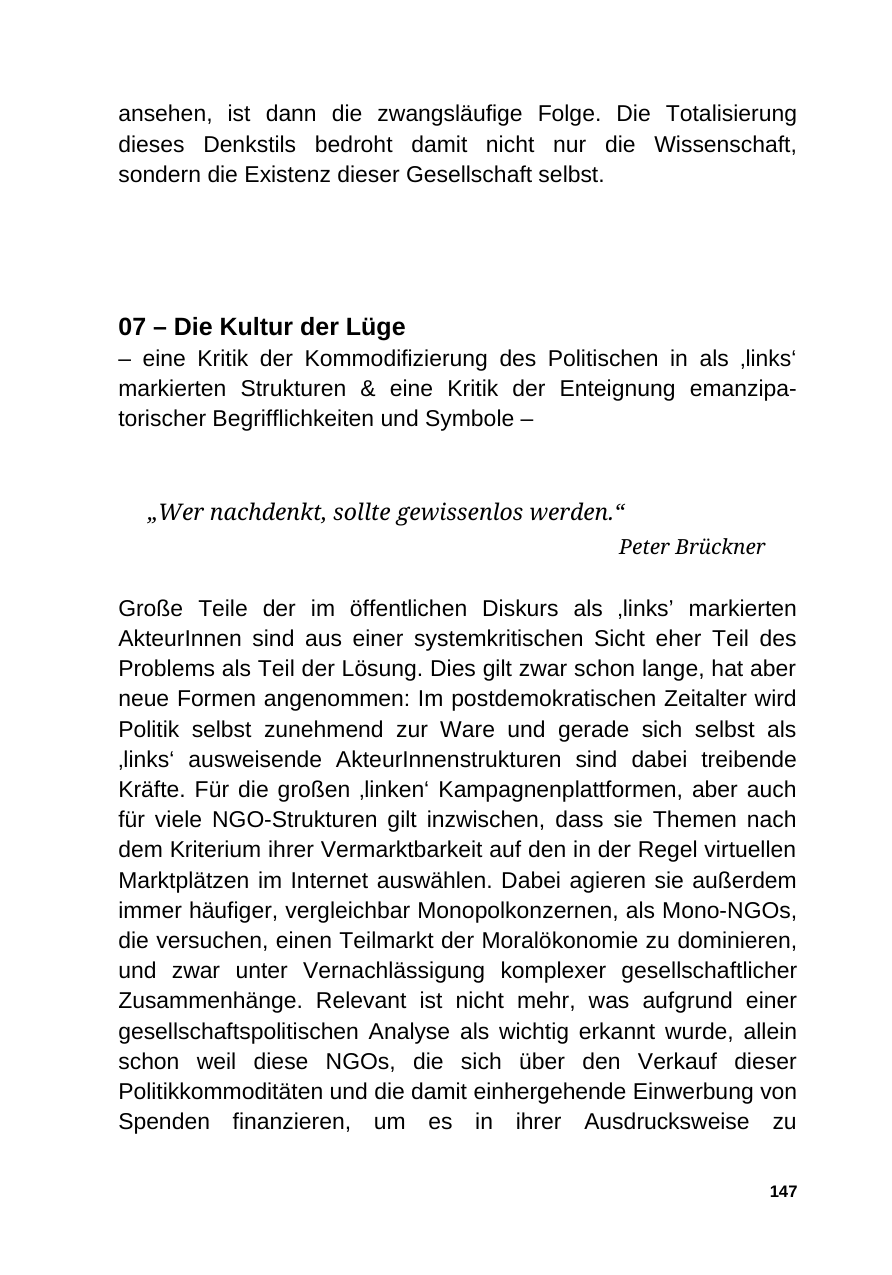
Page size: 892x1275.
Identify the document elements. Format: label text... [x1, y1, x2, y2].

text 07 – Die Kultur der Lüge [118, 312, 797, 341]
text Große Teile der im öffentlichen Diskurs als ‚links’ markierten AkteurInnen sind aus einer systemkritischen Sicht eher Teil des Problems als Teil der Lösung. Dies gilt zwar schon lange, hat aber neue Formen angenommen: Im postdemokratischen Zeitalter wird Politik selbst zunehmend zur Ware und gerade sich selbst als ‚links‘ ausweisende AkteurInnenstrukturen sind dabei treibende Kräfte. Für die großen ‚linken‘ Kampagnenplattformen, aber auch für viele NGO-Strukturen gilt inzwischen, dass sie Themen nach dem Kriterium ihrer Vermarktbarkeit auf den in der Regel virtuellen Marktplätzen im Internet auswählen. Dabei agieren sie außerdem immer häufiger, vergleichbar Monopolkonzernen, als Mono-NGOs, die versuchen, einen Teilmarkt der Moralökonomie zu dominieren, und zwar unter Vernachlässigung komplexer gesellschaftlicher Zusammenhänge. Relevant ist nicht mehr, was aufgrund einer gesellschaftspolitischen Analyse als wichtig erkannt wurde, allein schon weil diese NGOs, die sich über den Verkauf dieser Politikkommoditäten und die damit einhergehende Einwerbung von Spenden finanzieren, um es in ihrer Ausdrucksweise zu [118, 595, 797, 1134]
text – eine Kritik der Kommodifizierung des Politischen in als ‚links‘ markierten Strukturen & eine Kritik der Enteignung emanzipa-torischer Begrifflichkeiten und Symbole – [118, 345, 797, 432]
text Peter Brückner [148, 532, 768, 560]
text ansehen, ist dann die zwangsläufige Folge. Die Totalisierung dieses Denkstils bedroht damit nicht nur die Wissenschaft, sondern die Existenz dieser Gesellschaft selbst. [118, 100, 797, 187]
text „Wer nachdenkt, sollte gewissenlos werden.“ [148, 496, 768, 527]
